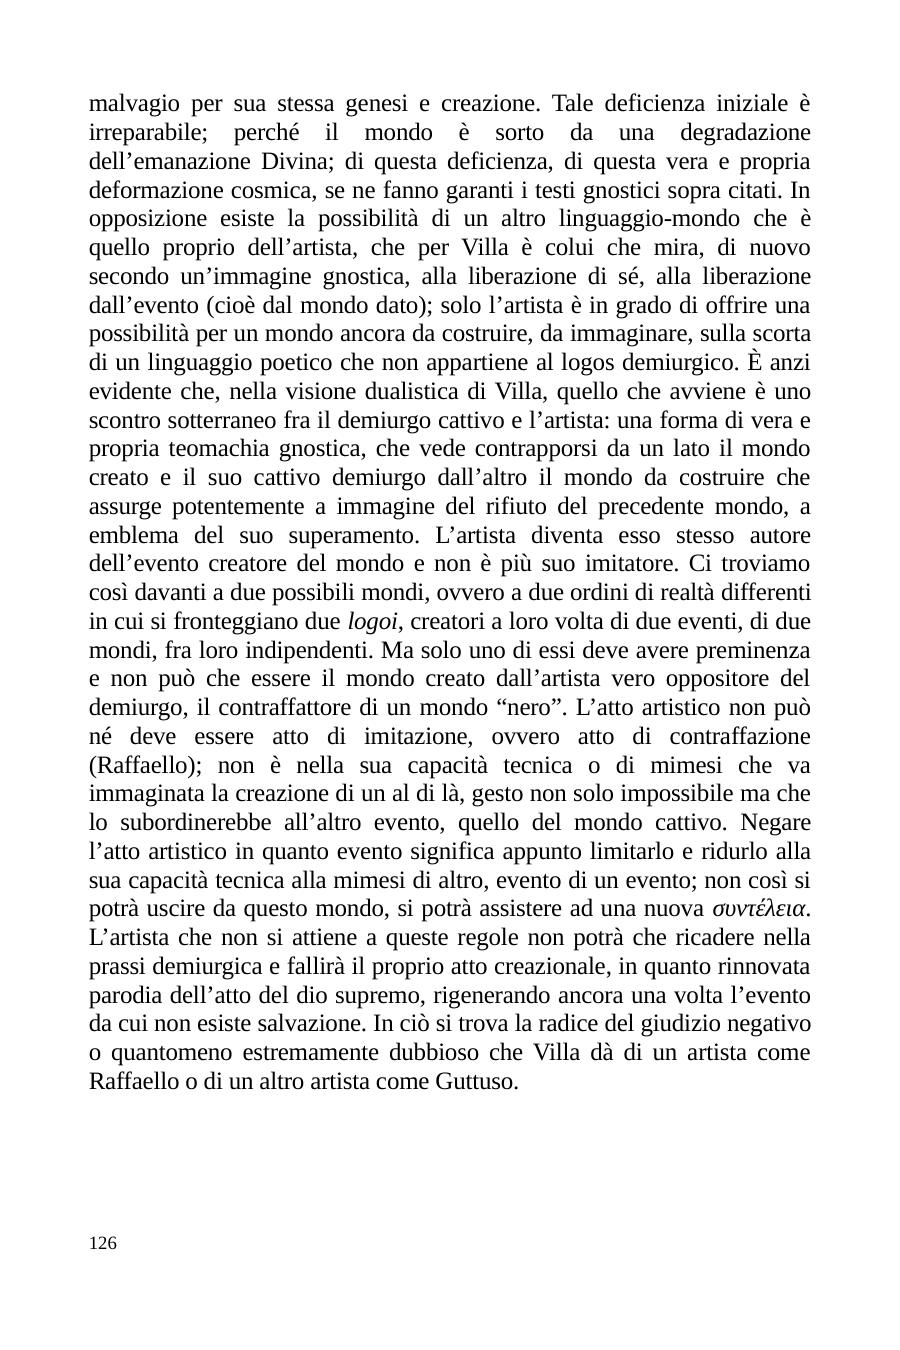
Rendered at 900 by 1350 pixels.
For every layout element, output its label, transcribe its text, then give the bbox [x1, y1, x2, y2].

text malvagio per sua stessa genesi e creazione. Tale deficienza iniziale è irreparabile; perché il mondo è sorto da una degradazione dell’emanazione Divina; di questa deficienza, di questa vera e propria deformazione cosmica, se ne fanno garanti i testi gnostici sopra citati. In opposizione esiste la possibilità di un altro linguaggio-mondo che è quello proprio dell’artista, che per Villa è colui che mira, di nuovo secondo un’immagine gnostica, alla liberazione di sé, alla liberazione dall’evento (cioè dal mondo dato); solo l’artista è in grado di offrire una possibilità per un mondo ancora da costruire, da immaginare, sulla scorta di un linguaggio poetico che non appartiene al logos demiurgico. È anzi evidente che, nella visione dualistica di Villa, quello che avviene è uno scontro sotterraneo fra il demiurgo cattivo e l’artista: una forma di vera e propria teomachia gnostica, che vede contrapporsi da un lato il mondo creato e il suo cattivo demiurgo dall’altro il mondo da costruire che assurge potentemente a immagine del rifiuto del precedente mondo, a emblema del suo superamento. L’artista diventa esso stesso autore dell’evento creatore del mondo e non è più suo imitatore. Ci troviamo così davanti a due possibili mondi, ovvero a due ordini di realtà differenti in cui si fronteggiano due logoi, creatori a loro volta di due eventi, di due mondi, fra loro indipendenti. Ma solo uno di essi deve avere preminenza e non può che essere il mondo creato dall’artista vero oppositore del demiurgo, il contraffattore di un mondo “nero”. L’atto artistico non può né deve essere atto di imitazione, ovvero atto di contraffazione (Raffaello); non è nella sua capacità tecnica o di mimesi che va immaginata la creazione di un al di là, gesto non solo impossibile ma che lo subordinerebbe all’altro evento, quello del mondo cattivo. Negare l’atto artistico in quanto evento significa appunto limitarlo e ridurlo alla sua capacità tecnica alla mimesi di altro, evento di un evento; non così si potrà uscire da questo mondo, si potrà assistere ad una nuova συντέλεια. L’artista che non si attiene a queste regole non potrà che ricadere nella prassi demiurgica e fallirà il proprio atto creazionale, in quanto rinnovata parodia dell’atto del dio supremo, rigenerando ancora una volta l’evento da cui non esiste salvazione. In ciò si trova la radice del giudizio negativo o quantomeno estremamente dubbioso che Villa dà di un artista come Raffaello o di un altro artista come Guttuso. [88, 88, 811, 1095]
